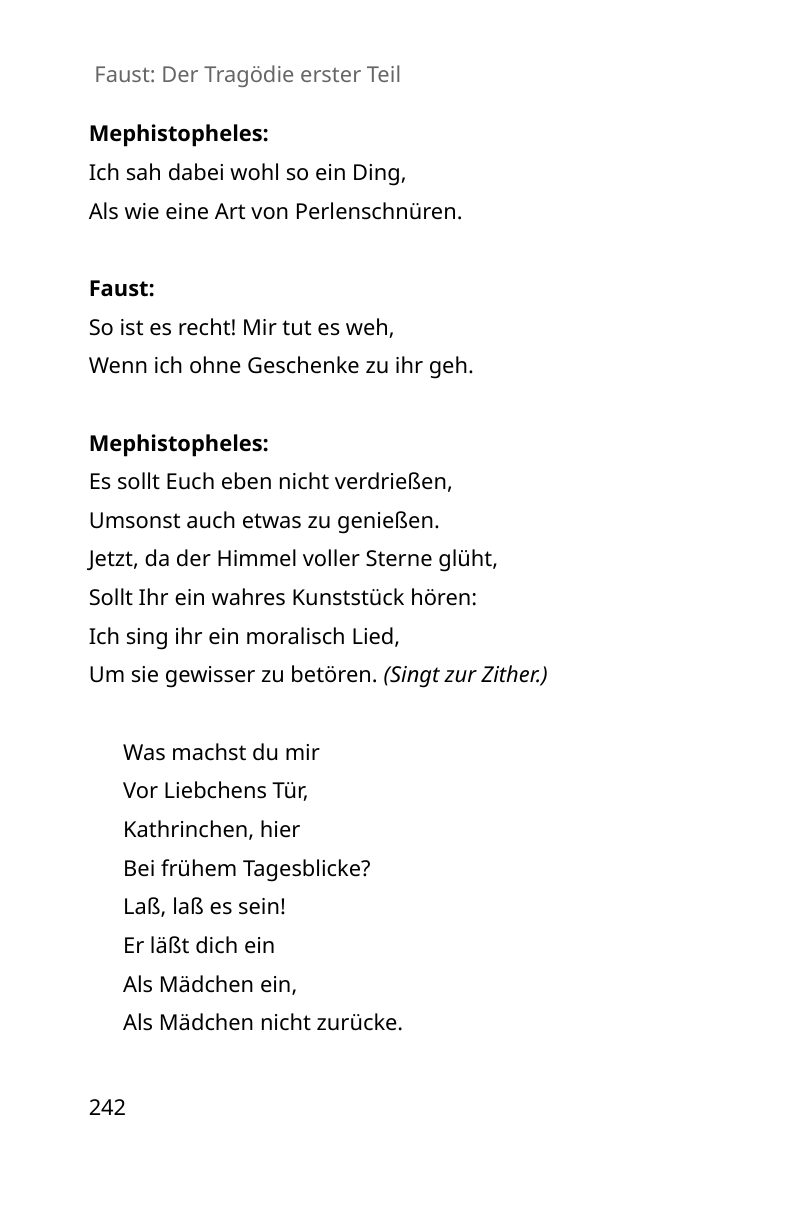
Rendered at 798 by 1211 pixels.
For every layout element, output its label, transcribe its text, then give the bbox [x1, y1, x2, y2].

text Mephistopheles: Es sollt Euch eben nicht verdrießen, Umsonst auch etwas zu genießen. Jetzt, da der Himmel voller Sterne glüht, Sollt Ihr ein wahres Kunststück hören: Ich sing ihr ein moralisch Lied, Um sie gewisser zu betören. (Singt zur Zither.) [88, 407, 679, 689]
text Mephistopheles: Ich sah dabei wohl so ein Ding, Als wie eine Art von Perlenschnüren. [88, 118, 679, 225]
text Was machst du mir Vor Liebchens Tür, Kathrinchen, hier Bei frühem Tagesblicke? Laß, laß es sein! Er läßt dich ein Als Mädchen ein, Als Mädchen nicht zurücke. [88, 716, 679, 1037]
text Faust: So ist es recht! Mir tut es weh, Wenn ich ohne Geschenke zu ihr geh. [88, 252, 679, 380]
